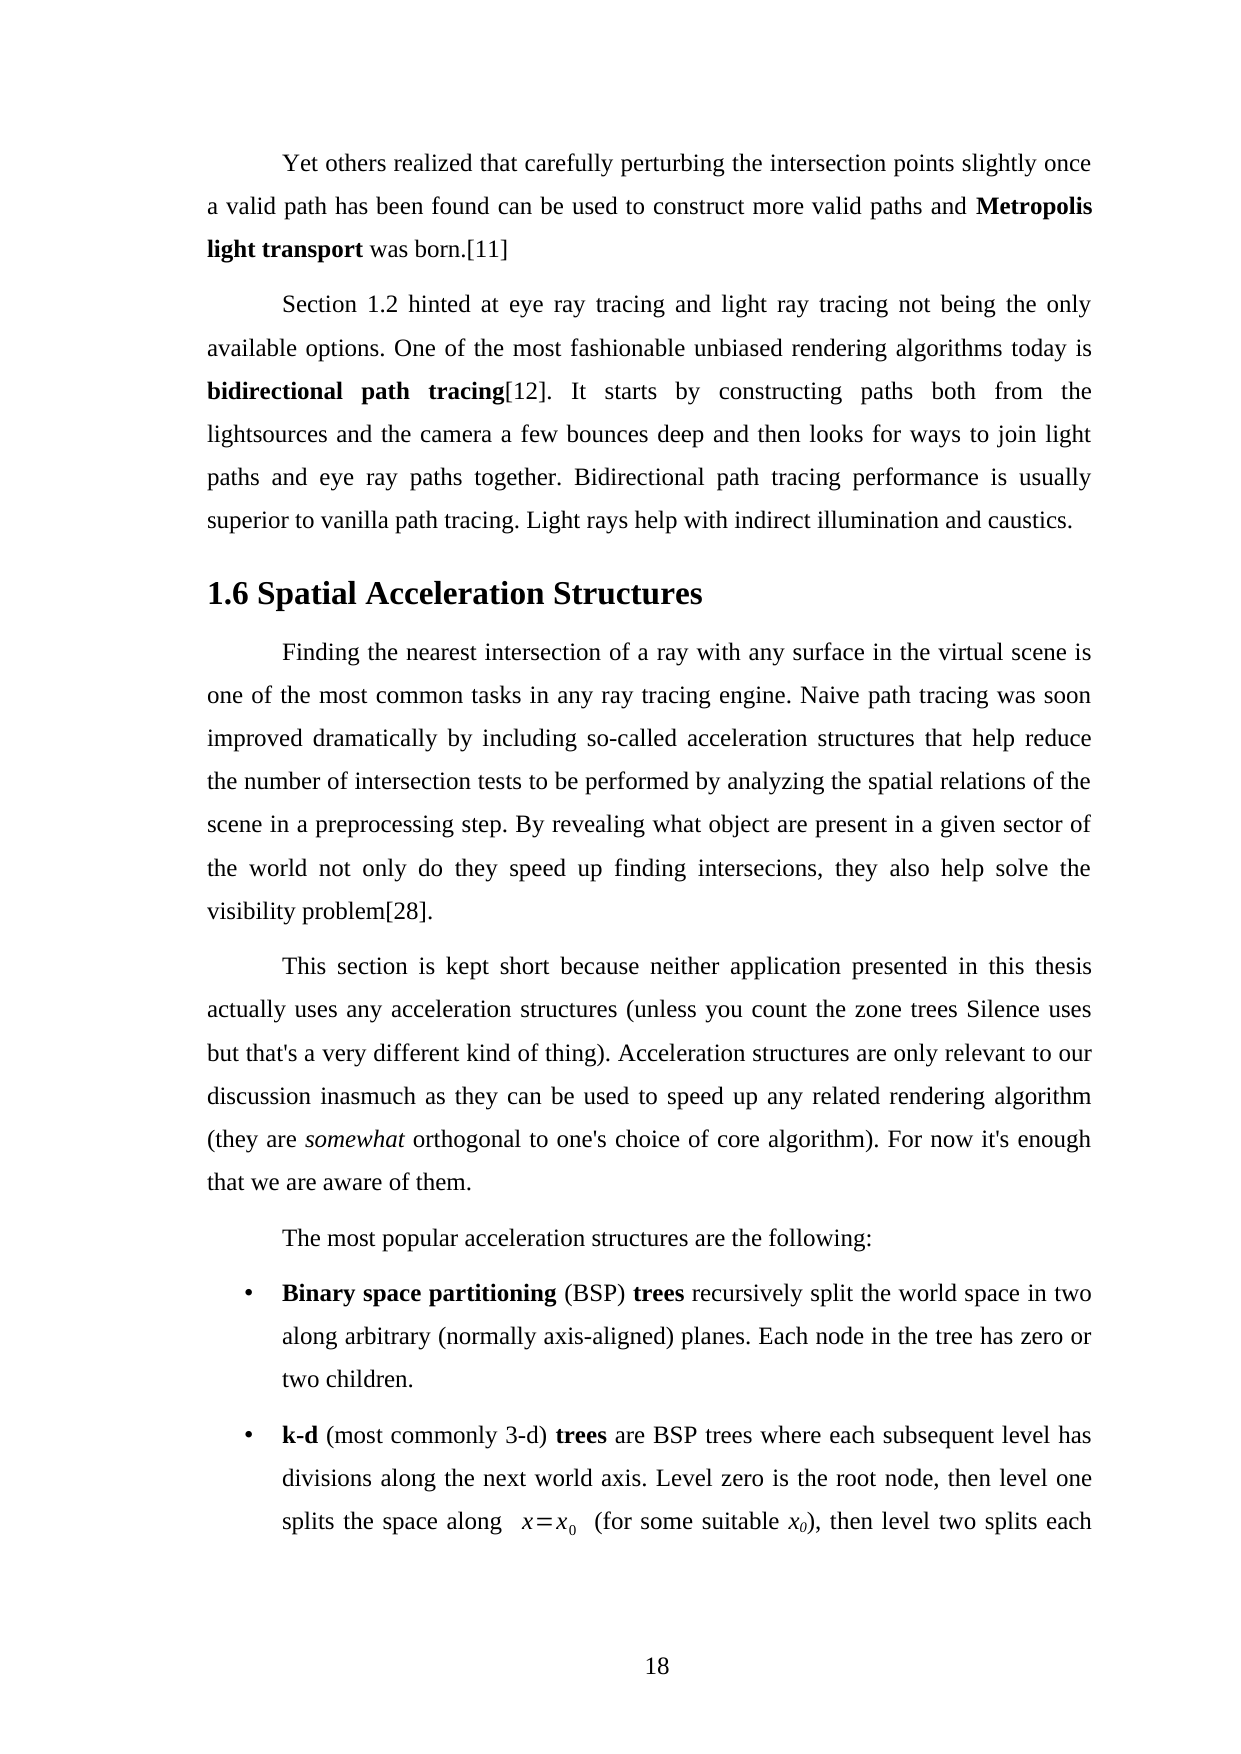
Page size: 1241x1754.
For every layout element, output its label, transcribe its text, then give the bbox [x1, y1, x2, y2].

text This section is kept short because neither application presented in this thesis actually uses any acceleration structures (unless you count the zone trees Silence uses but that's a very different kind of thing). Acceleration structures are only relevant to our discussion inasmuch as they can be used to speed up any related rendering algorithm (they are somewhat orthogonal to one's choice of core algorithm). For now it's enough that we are aware of them. [207, 951, 1092, 1196]
list k-d (most commonly 3-d) trees are BSP trees where each subsequent level has divisions along the next world axis. Level zero is the root node, then level one splits the space along(for some suitable x0), then level two splits each [244, 1420, 1092, 1539]
text Finding the nearest intersection of a ray with any surface in the virtual scene is one of the most common tasks in any ray tracing engine. Naive path tracing was soon improved dramatically by including so-called acceleration structures that help reduce the number of intersection tests to be performed by analyzing the spatial relations of the scene in a preprocessing step. By revealing what object are present in a given sector of the world not only do they speed up finding intersecions, they also help solve the visibility problem[28]. [207, 637, 1092, 924]
subtitle Spatial Acceleration Structures [207, 573, 1092, 612]
text Yet others realized that carefully perturbing the intersection points slightly once a valid path has been found can be used to construct more valid paths and Metropolis light transport was born.[11] [207, 148, 1092, 263]
text The most popular acceleration structures are the following: [207, 1223, 1092, 1251]
text Section 1.2 hinted at eye ray tracing and light ray tracing not being the only available options. One of the most fashionable unbiased rendering algorithms today is bidirectional path tracing[12]. It starts by constructing paths both from the lightsources and the camera a few bounces deep and then looks for ways to join light paths and eye ray paths together. Bidirectional path tracing performance is usually superior to vanilla path tracing. Light rays help with indirect illumination and caustics. [207, 289, 1092, 534]
list Binary space partitioning (BSP) trees recursively split the world space in two along arbitrary (normally axis-aligned) planes. Each node in the tree has zero or two children. [244, 1278, 1092, 1393]
